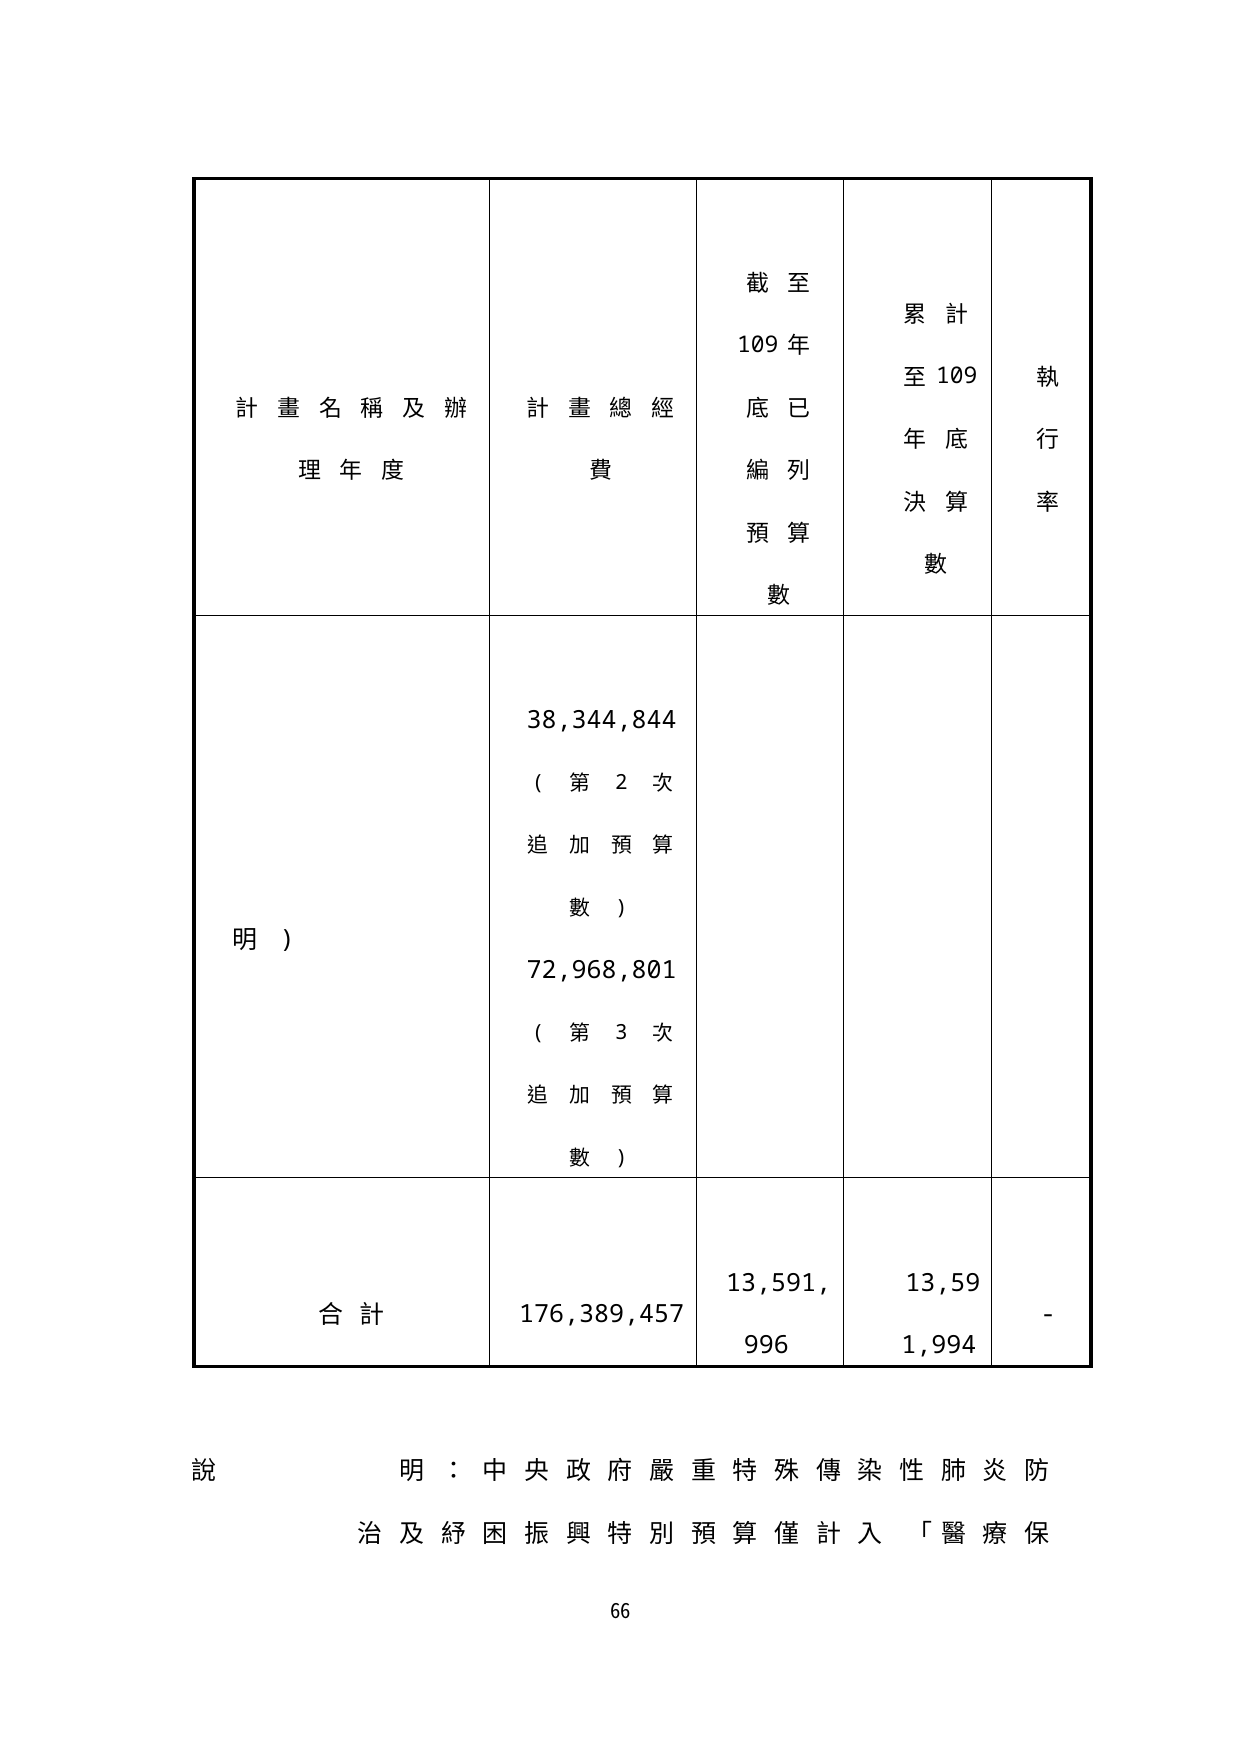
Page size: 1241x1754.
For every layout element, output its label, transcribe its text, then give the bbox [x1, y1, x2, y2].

table_header 截至109年底已編列預算數 [697, 180, 843, 615]
table_cell - [844, 616, 991, 1177]
table_cell 176,389,457 [490, 1178, 696, 1365]
text 說 明：中央政府嚴重特殊傳染性肺炎防治及紓困振興特別預算僅計入「醫療保 [183, 1427, 1072, 1552]
table_cell 38,344,844 (第2次追加預算數) 72,968,801 (第3次追加預算數) [490, 616, 696, 1177]
table_header 計畫總經費 [490, 180, 696, 615]
table_cell 明) [196, 616, 489, 1177]
table_header 計畫名稱及辦理年度 [196, 180, 489, 615]
table_header 累計至109年底決算數 [844, 180, 991, 615]
table_cell - [697, 616, 843, 1177]
table_cell - [992, 1178, 1089, 1365]
table_cell 合計 [196, 1178, 489, 1365]
table_cell - [992, 616, 1089, 1177]
table_header 執行率 [992, 180, 1089, 615]
table_cell 13,591,996 [697, 1178, 843, 1365]
table_cell 13,591,994 [844, 1178, 991, 1365]
